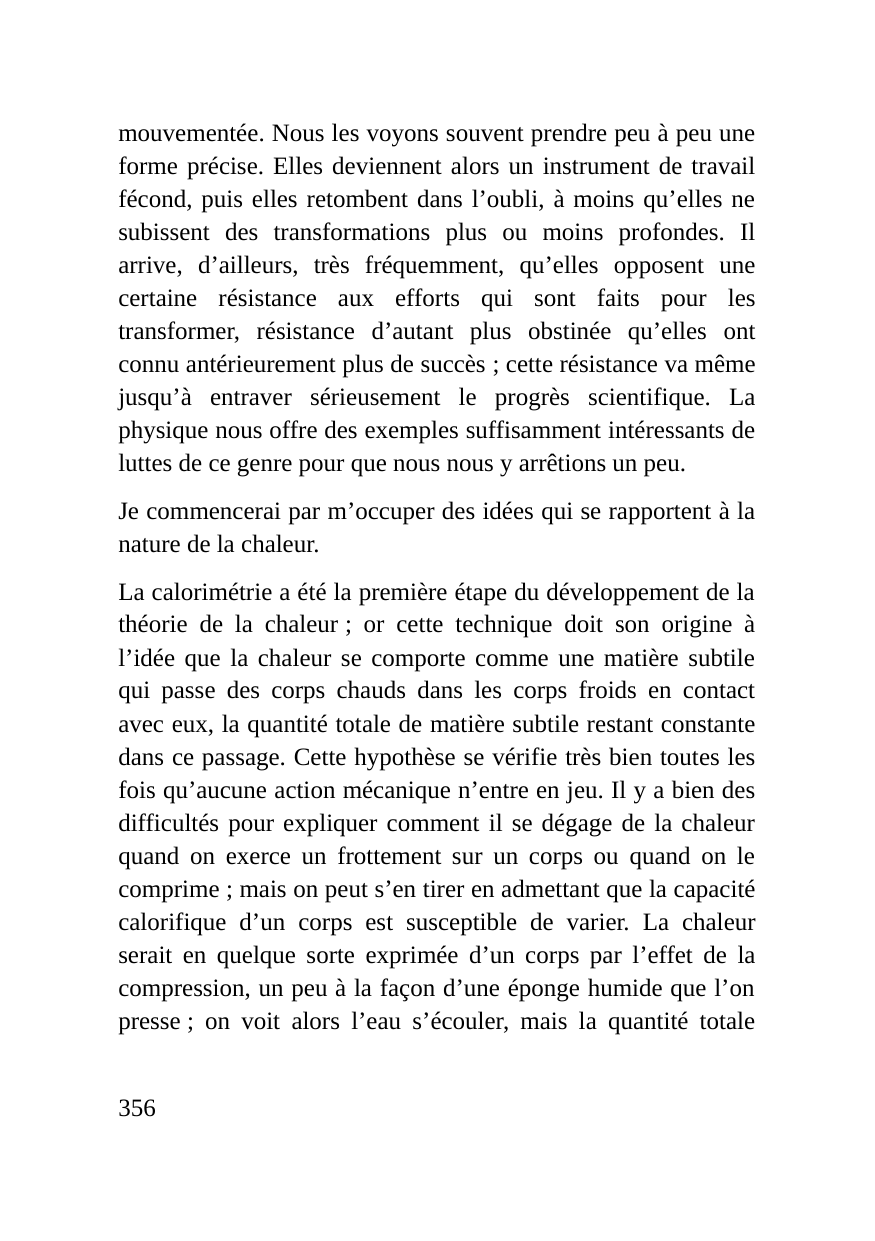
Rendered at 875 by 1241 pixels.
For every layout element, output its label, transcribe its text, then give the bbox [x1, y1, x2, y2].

text mouvementée. Nous les voyons souvent prendre peu à peu une forme précise. Elles deviennent alors un instrument de travail fécond, puis elles retombent dans l’oubli, à moins qu’elles ne subissent des transformations plus ou moins profondes. Il arrive, d’ailleurs, très fréquemment, qu’elles opposent une certaine résistance aux efforts qui sont faits pour les transformer, résistance d’autant plus obstinée qu’elles ont connu antérieurement plus de succès ; cette résistance va même jusqu’à entraver sérieusement le progrès scientifique. La physique nous offre des exemples suffisamment intéressants de luttes de ce genre pour que nous nous y arrêtions un peu. [118, 118, 756, 477]
text Je commencerai par m’occuper des idées qui se rapportent à la nature de la chaleur. [118, 496, 756, 558]
text La calorimétrie a été la première étape du développement de la théorie de la chaleur ; or cette technique doit son origine à l’idée que la chaleur se comporte comme une matière subtile qui passe des corps chauds dans les corps froids en contact avec eux, la quantité totale de matière subtile restant constante dans ce passage. Cette hypothèse se vérifie très bien toutes les fois qu’aucune action mécanique n’entre en jeu. Il y a bien des difficultés pour expliquer comment il se dégage de la chaleur quand on exerce un frottement sur un corps ou quand on le comprime ; mais on peut s’en tirer en admettant que la capacité calorifique d’un corps est susceptible de varier. La chaleur serait en quelque sorte exprimée d’un corps par l’effet de la compression, un peu à la façon d’une éponge humide que l’on presse ; on voit alors l’eau s’écouler, mais la quantité totale [118, 577, 756, 1034]
